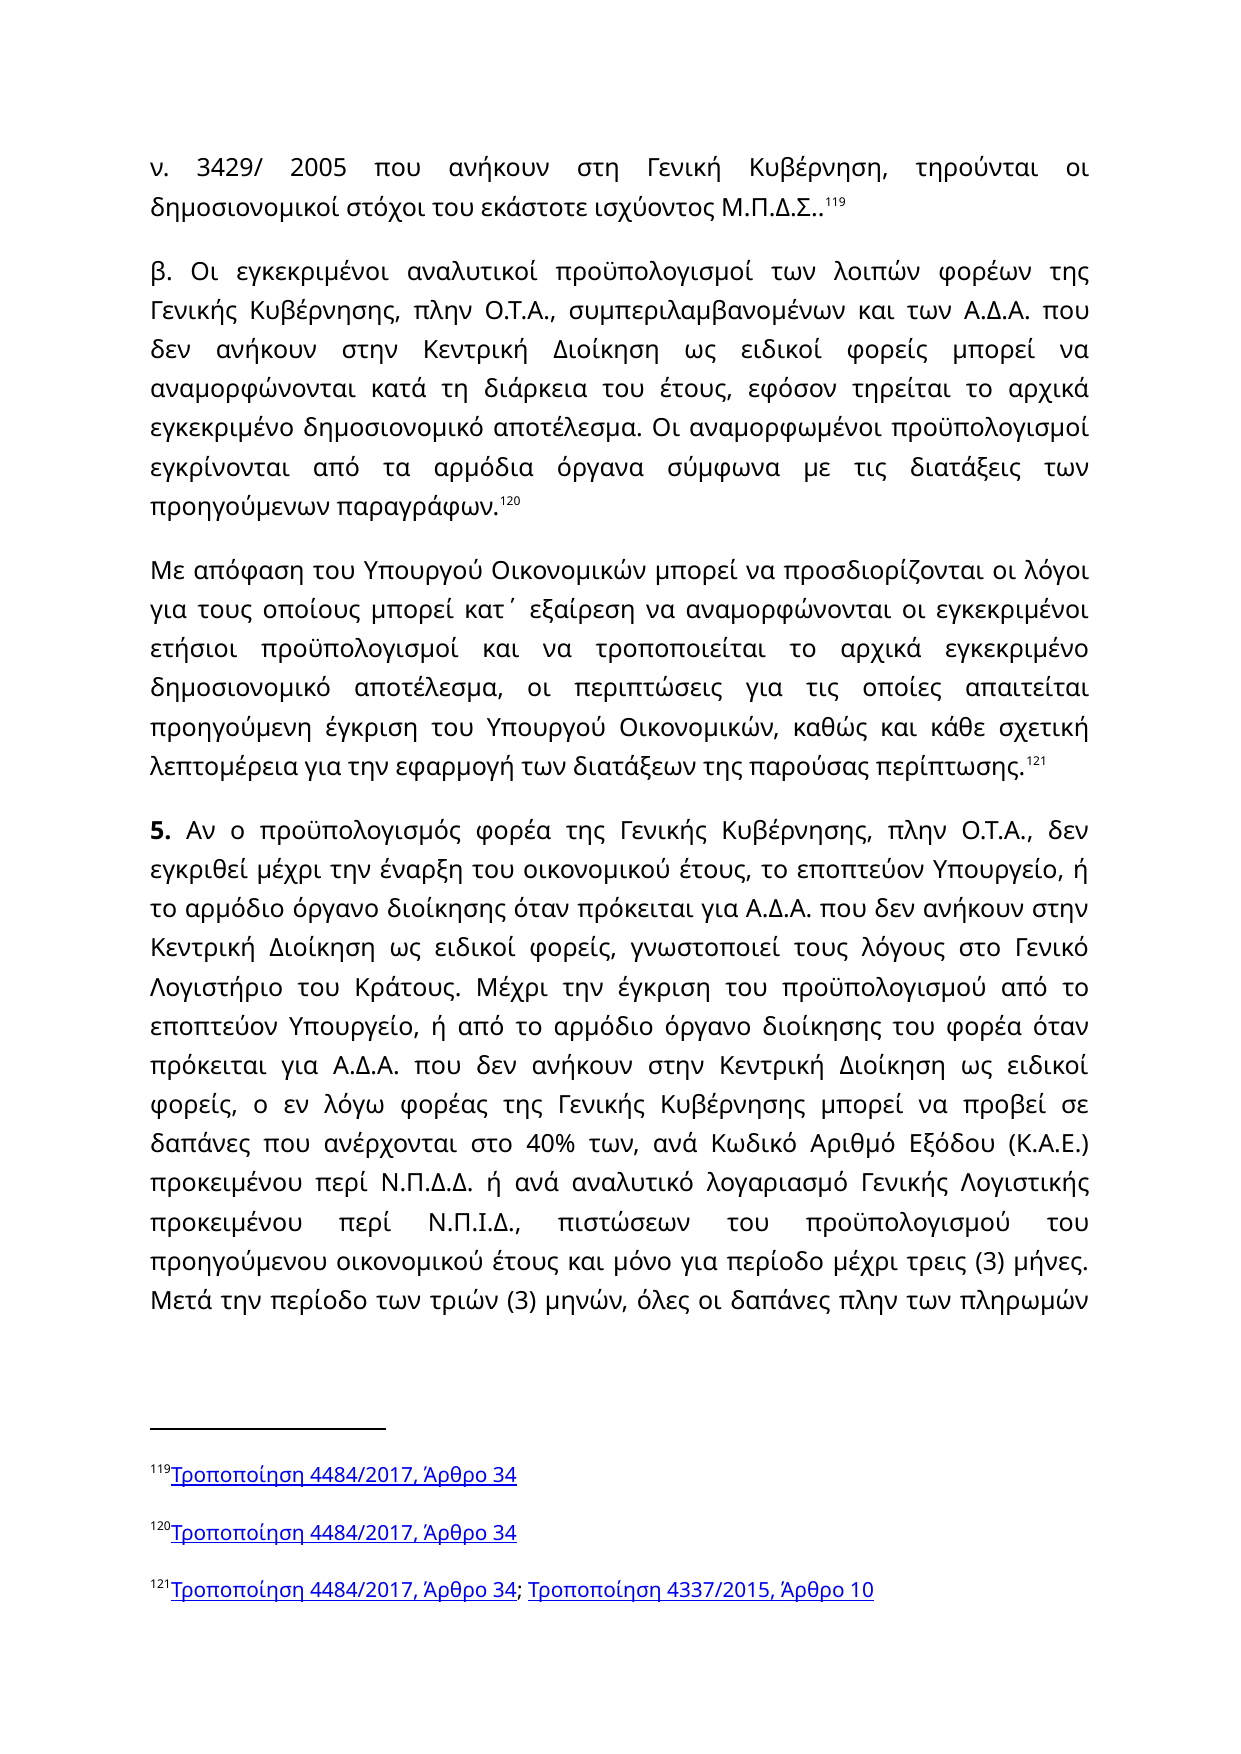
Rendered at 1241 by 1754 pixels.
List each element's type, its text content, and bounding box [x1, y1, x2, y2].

text Με απόφαση του Υπουργού Οικονοµικών µπορεί να προσδιορίζονται οι λόγοι για τους οποίους µπορεί κατ΄ εξαίρεση να αναµορφώνονται οι εγκεκριµένοι ετήσιοι προϋπολογισµοί και να τροποποιείται το αρχικά εγκεκριµένο δηµοσιονοµικό αποτέλεσµα, οι περιπτώσεις για τις οποίες απαιτείται προηγούµενη έγκριση του Υπουργού Οικονοµικών, καθώς και κάθε σχετική λεπτοµέρεια για την εφαρµογή των διατάξεων της παρούσας περίπτωσης. [150, 552, 1090, 782]
text β. Οι εγκεκριµένοι αναλυτικοί προϋπολογισµοί των λοιπών φορέων της Γενικής Κυβέρνησης, πλην Ο.Τ.Α., συµπεριλαµβανοµένων και των Α.Δ.Α. που δεν ανήκουν στην Κεντρική Διοίκηση ως ειδικοί φορείς µπορεί να αναµορφώνονται κατά τη διάρκεια του έτους, εφόσον τηρείται το αρχικά εγκεκριµένο δηµοσιονοµικό αποτέλεσµα. Οι αναµορφωµένοι προϋπολογισµοί εγκρίνονται από τα αρµόδια όργανα σύµφωνα µε τις διατάξεις των προηγούµενων παραγράφων. [150, 253, 1090, 522]
text Τροποποίηση 4484/2017, Άρθρο 34; Τροποποίηση 4337/2015, Άρθρο 10 [150, 1576, 1090, 1604]
text ν. 3429/ 2005 που ανήκουν στη Γενική Κυβέρνηση, τηρούνται οι δηµοσιονοµικοί στόχοι του εκάστοτε ισχύοντος Μ.Π.Δ.Σ.. [150, 150, 1090, 223]
text Τροποποίηση 4484/2017, Άρθρο 34 [150, 1460, 1090, 1489]
text 5. Αν ο προϋπολογισµός φορέα της Γενικής Κυβέρνησης, πλην Ο.Τ.Α., δεν εγκριθεί µέχρι την έναρξη του οικονοµικού έτους, το εποπτεύον Υπουργείο, ή το αρµόδιο όργανο διοίκησης όταν πρόκειται για Α.Δ.Α. που δεν ανήκουν στην Κεντρική Διοίκηση ως ειδικοί φορείς, γνωστοποιεί τους λόγους στο Γενικό Λογιστήριο του Κράτους. Μέχρι την έγκριση του προϋπολογισµού από το εποπτεύον Υπουργείο, ή από το αρµόδιο όργανο διοίκησης του φορέα όταν πρόκειται για Α.Δ.Α. που δεν ανήκουν στην Κεντρική Διοίκηση ως ειδικοί φορείς, ο εν λόγω φορέας της Γενικής Κυβέρνησης µπορεί να προβεί σε δαπάνες που ανέρχονται στο 40% των, ανά Κωδικό Αριθµό Εξόδου (Κ.Α.Ε.) προκειµένου περί Ν.Π.Δ.Δ. ή ανά αναλυτικό λογαριασµό Γενικής Λογιστικής προκειµένου περί Ν.Π.Ι.Δ., πιστώσεων του προϋπολογισµού του προηγούµενου οικονοµικού έτους και µόνο για περίοδο µέχρι τρεις (3) µήνες. Μετά την περίοδο των τριών (3) µηνών, όλες οι δαπάνες πλην των πληρωµών [150, 812, 1090, 1317]
text Τροποποίηση 4484/2017, Άρθρο 34 [150, 1518, 1090, 1546]
